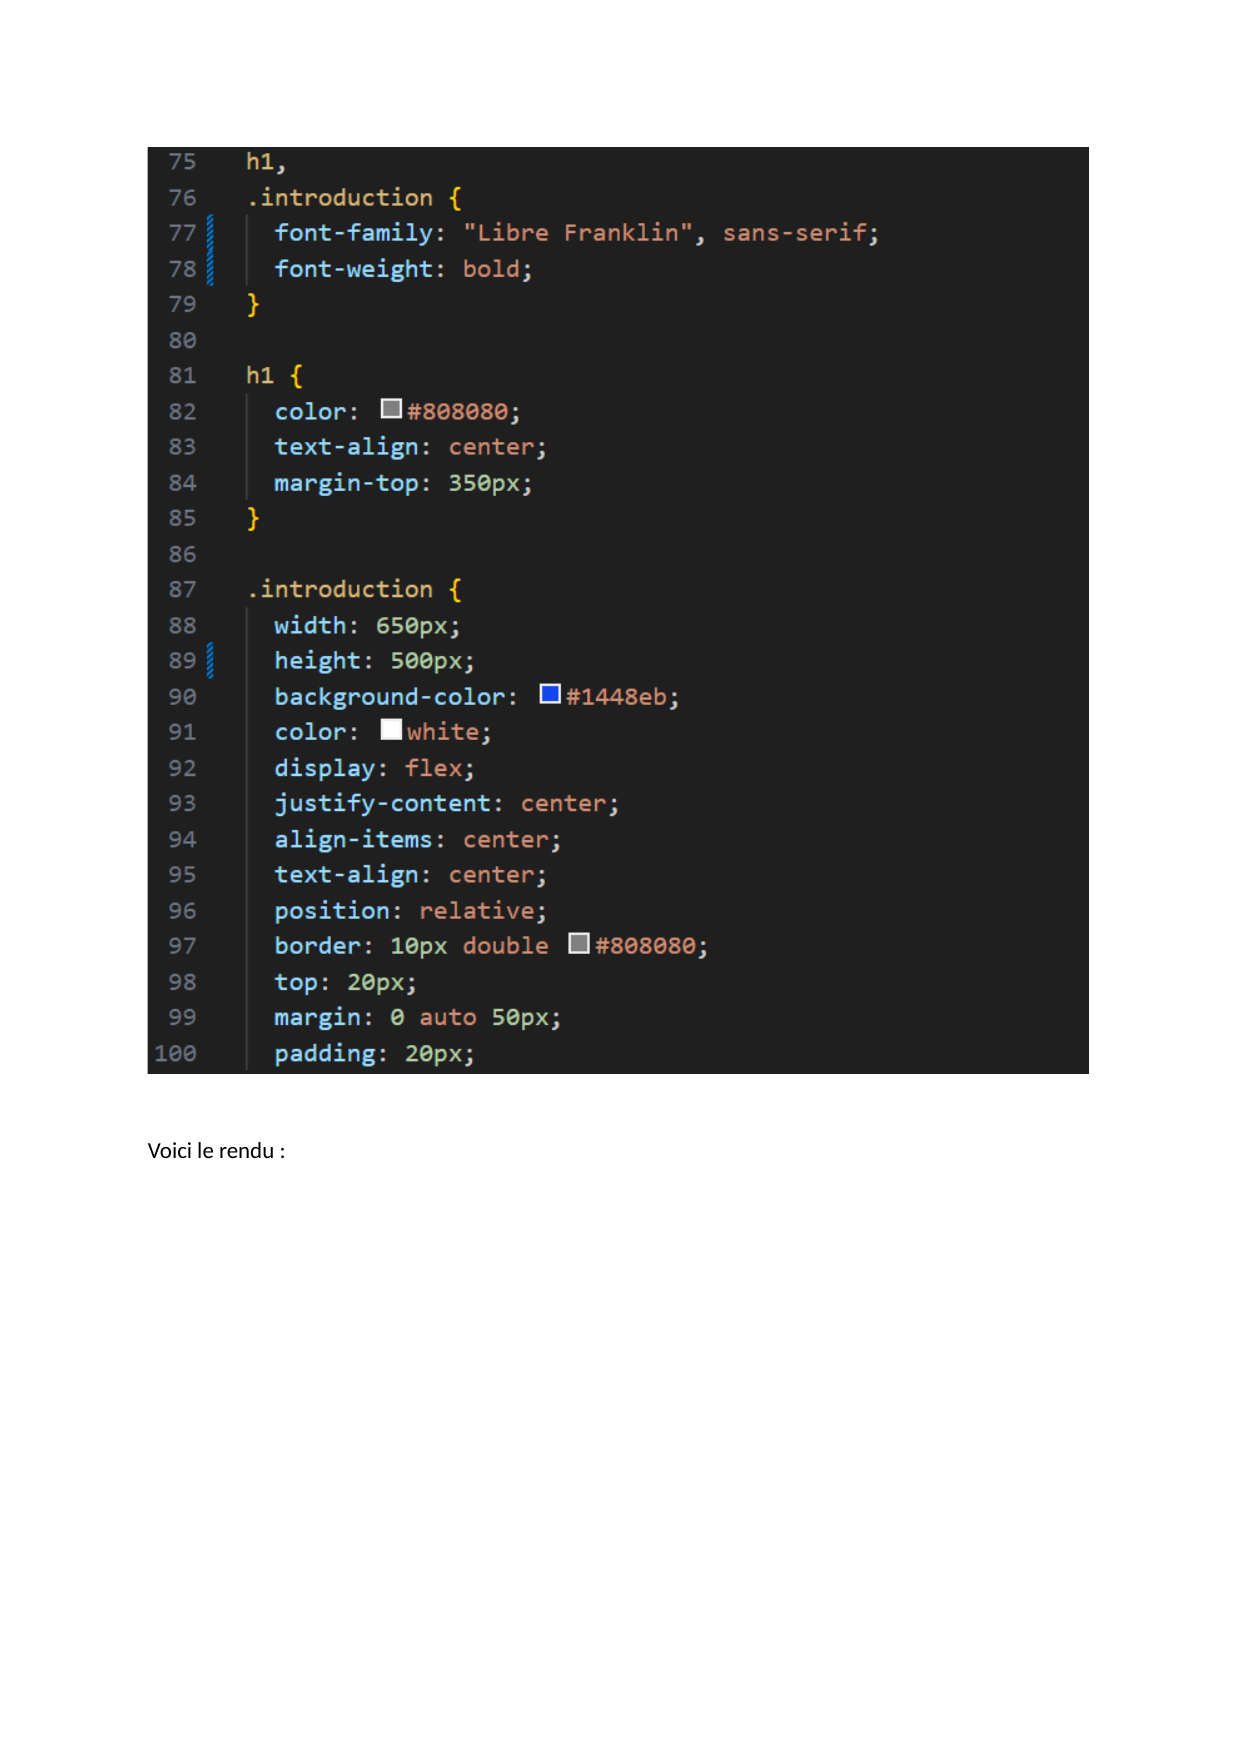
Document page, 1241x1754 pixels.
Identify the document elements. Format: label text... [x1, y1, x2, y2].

text Voici le rendu : [148, 1136, 1093, 1164]
